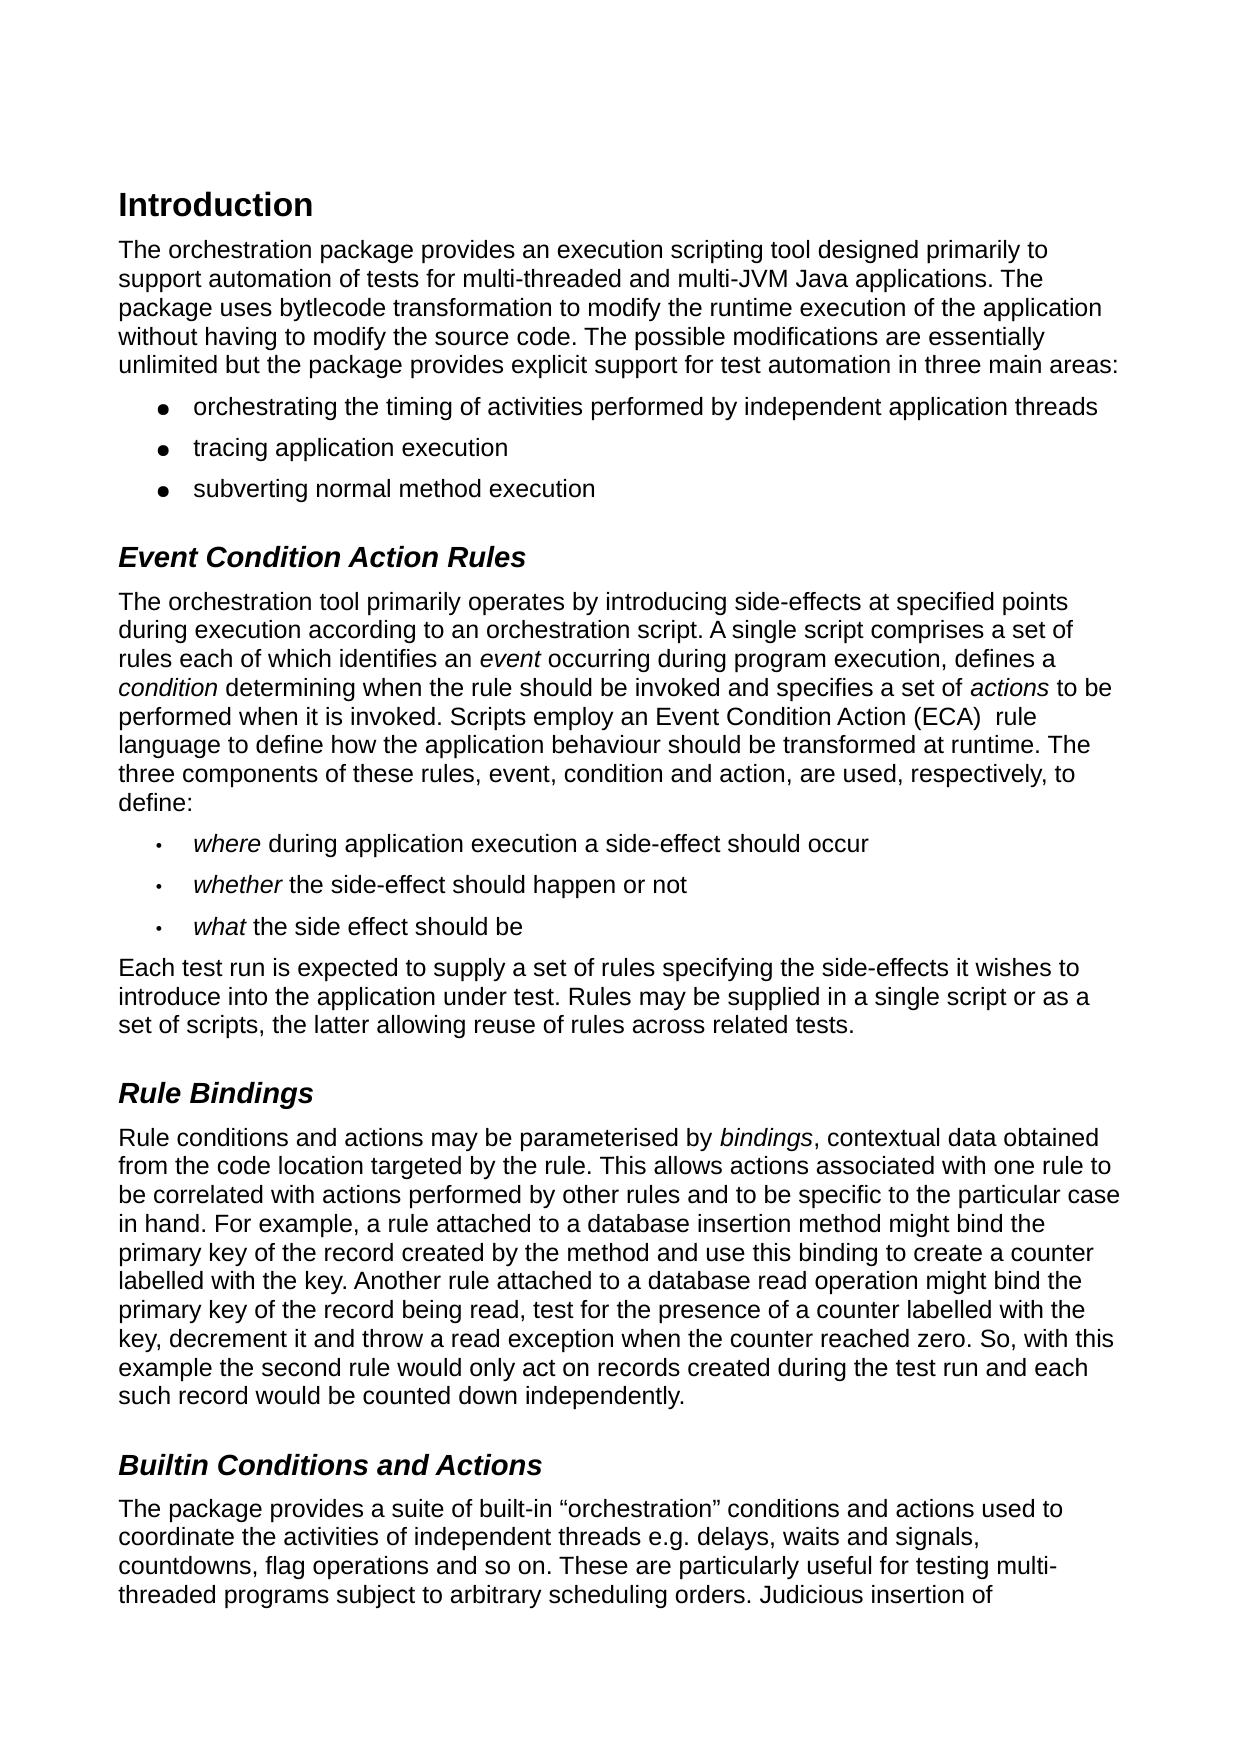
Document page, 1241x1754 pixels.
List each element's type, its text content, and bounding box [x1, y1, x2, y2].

list where during application execution a side-effect should occur [156, 829, 1122, 858]
text The orchestration package provides an execution scripting tool designed primarily to support automation of tests for multi-threaded and multi-JVM Java applications. The package uses bytlecode transformation to modify the runtime execution of the application without having to modify the source code. The possible modifications are essentially unlimited but the package provides explicit support for test automation in three main areas: [118, 236, 1122, 379]
list tracing application execution [156, 433, 1122, 462]
text Each test run is expected to supply a set of rules specifying the side-effects it wishes to introduce into the application under test. Rules may be supplied in a single script or as a set of scripts, the latter allowing reuse of rules across related tests. [118, 953, 1122, 1039]
list orchestrating the timing of activities performed by independent application threads [156, 392, 1122, 421]
list subverting normal method execution [156, 474, 1122, 503]
subtitle Builtin Conditions and Actions [118, 1448, 1122, 1481]
subtitle Introduction [118, 184, 1122, 223]
subtitle Event Condition Action Rules [118, 541, 1122, 574]
text The orchestration tool primarily operates by introducing side-effects at specified points during execution according to an orchestration script. A single script comprises a set of rules each of which identifies an event occurring during program execution, defines a condition determining when the rule should be invoked and specifies a set of actions to be performed when it is invoked. Scripts employ an Event Condition Action (ECA) rule language to define how the application behaviour should be transformed at runtime. The three components of these rules, event, condition and action, are used, respectively, to define: [118, 587, 1122, 817]
list what the side effect should be [156, 912, 1122, 940]
list whether the side-effect should happen or not [156, 870, 1122, 899]
text The package provides a suite of built-in “orchestration” conditions and actions used to coordinate the activities of independent threads e.g. delays, waits and signals, countdowns, flag operations and so on. These are particularly useful for testing multi-threaded programs subject to arbitrary scheduling orders. Judicious insertion of [118, 1494, 1122, 1609]
text Rule conditions and actions may be parameterised by bindings, contextual data obtained from the code location targeted by the rule. This allows actions associated with one rule to be correlated with actions performed by other rules and to be specific to the particular case in hand. For example, a rule attached to a database insertion method might bind the primary key of the record created by the method and use this binding to create a counter labelled with the key. Another rule attached to a database read operation might bind the primary key of the record being read, test for the presence of a counter labelled with the key, decrement it and throw a read exception when the counter reached zero. So, with this example the second rule would only act on records created during the test run and each such record would be counted down independently. [118, 1123, 1122, 1410]
subtitle Rule Bindings [118, 1077, 1122, 1110]
